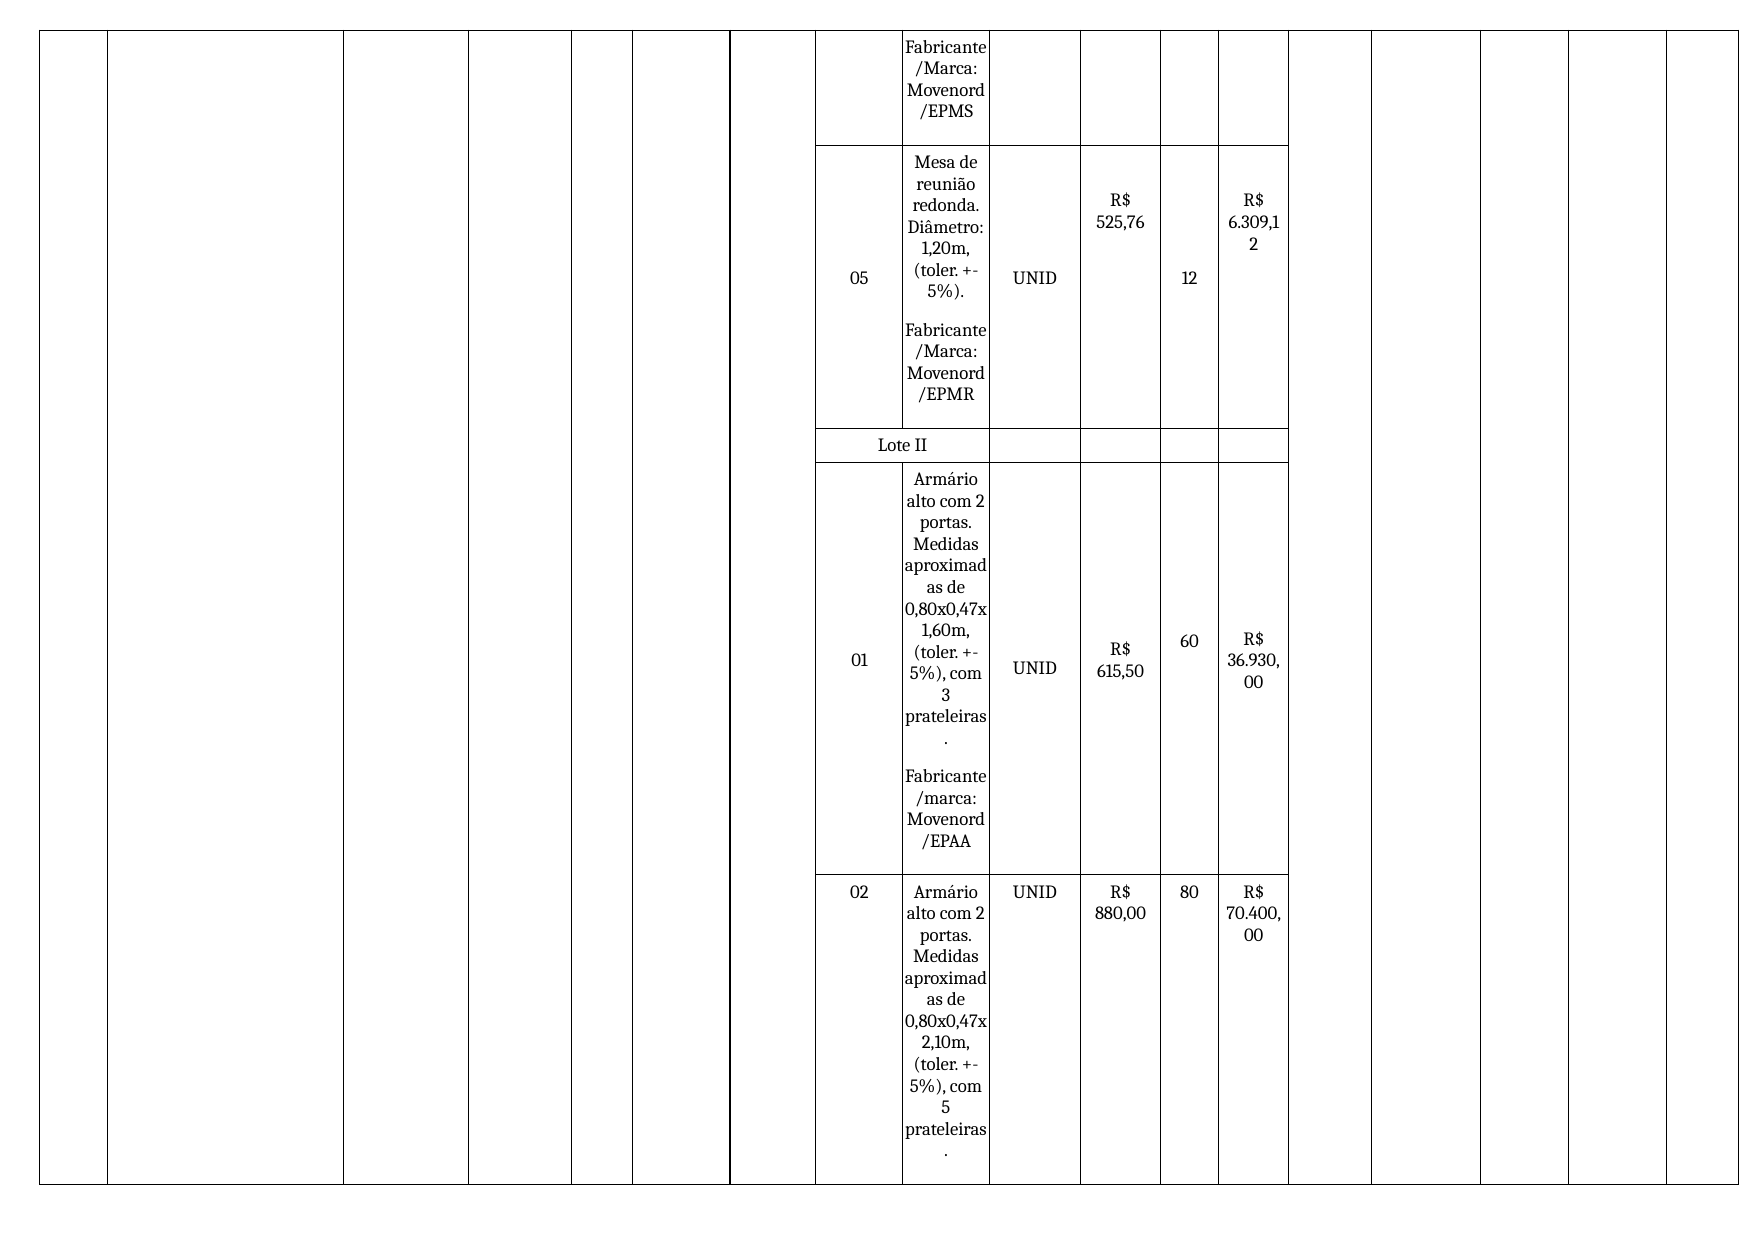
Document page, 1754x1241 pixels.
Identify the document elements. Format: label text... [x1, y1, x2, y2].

table_cell [344, 31, 468, 1184]
table_cell R$ 615,50 [1081, 463, 1160, 874]
table_cell [1081, 31, 1160, 145]
table_cell [731, 31, 815, 1184]
table_cell [990, 429, 1080, 462]
table_cell R$ 6.309,12 [1219, 146, 1288, 428]
table_cell [108, 31, 343, 1184]
table_cell R$ 36.930,00 [1219, 463, 1288, 874]
table_cell [1219, 31, 1288, 145]
table_cell Fabricante/Marca: Movenord/EPMS [903, 31, 989, 145]
table_cell [816, 31, 902, 145]
table_cell [1569, 31, 1666, 1184]
table_cell UNID [990, 146, 1080, 428]
table_cell [633, 31, 729, 1184]
table_cell Armário alto com 2 portas. Medidas aproximadas de 0,80x0,47x1,60m, (toler. +-5%), com 3 prateleiras. Fabricante/marca: Movenord/EPAA [903, 463, 989, 874]
table_cell 12 [1161, 146, 1218, 428]
table_cell R$ 880,00 [1081, 875, 1160, 1184]
table_cell R$ 70.400,00 [1219, 875, 1288, 1184]
table_cell [1372, 31, 1480, 1184]
table_cell 80 [1161, 875, 1218, 1184]
table_cell UNID [990, 875, 1080, 1184]
table_cell UNID [990, 463, 1080, 874]
table_cell 60 [1161, 463, 1218, 874]
table_cell R$ 525,76 [1081, 146, 1160, 428]
table_cell [1161, 31, 1218, 145]
table_cell Armário alto com 2 portas. Medidas aproximadas de 0,80x0,47x2,10m, (toler. +- 5%), com 5 prateleiras. [903, 875, 989, 1184]
table_cell [1667, 31, 1738, 1184]
table_cell [1289, 31, 1371, 1184]
table_cell [990, 31, 1080, 145]
table_cell [1161, 429, 1218, 462]
table_cell Lote II [816, 429, 989, 462]
table_cell 01 [816, 463, 902, 874]
table_cell [1481, 31, 1568, 1184]
table_cell [469, 31, 571, 1184]
table_cell [40, 31, 107, 1184]
table_cell 05 [816, 146, 902, 428]
table_cell 02 [816, 875, 902, 1184]
table_cell Mesa de reunião redonda. Diâmetro: 1,20m, (toler. +-5%). Fabricante/Marca: Movenord/EPMR [903, 146, 989, 428]
table_cell [1081, 429, 1160, 462]
table_cell [572, 31, 632, 1184]
table_cell [1219, 429, 1288, 462]
